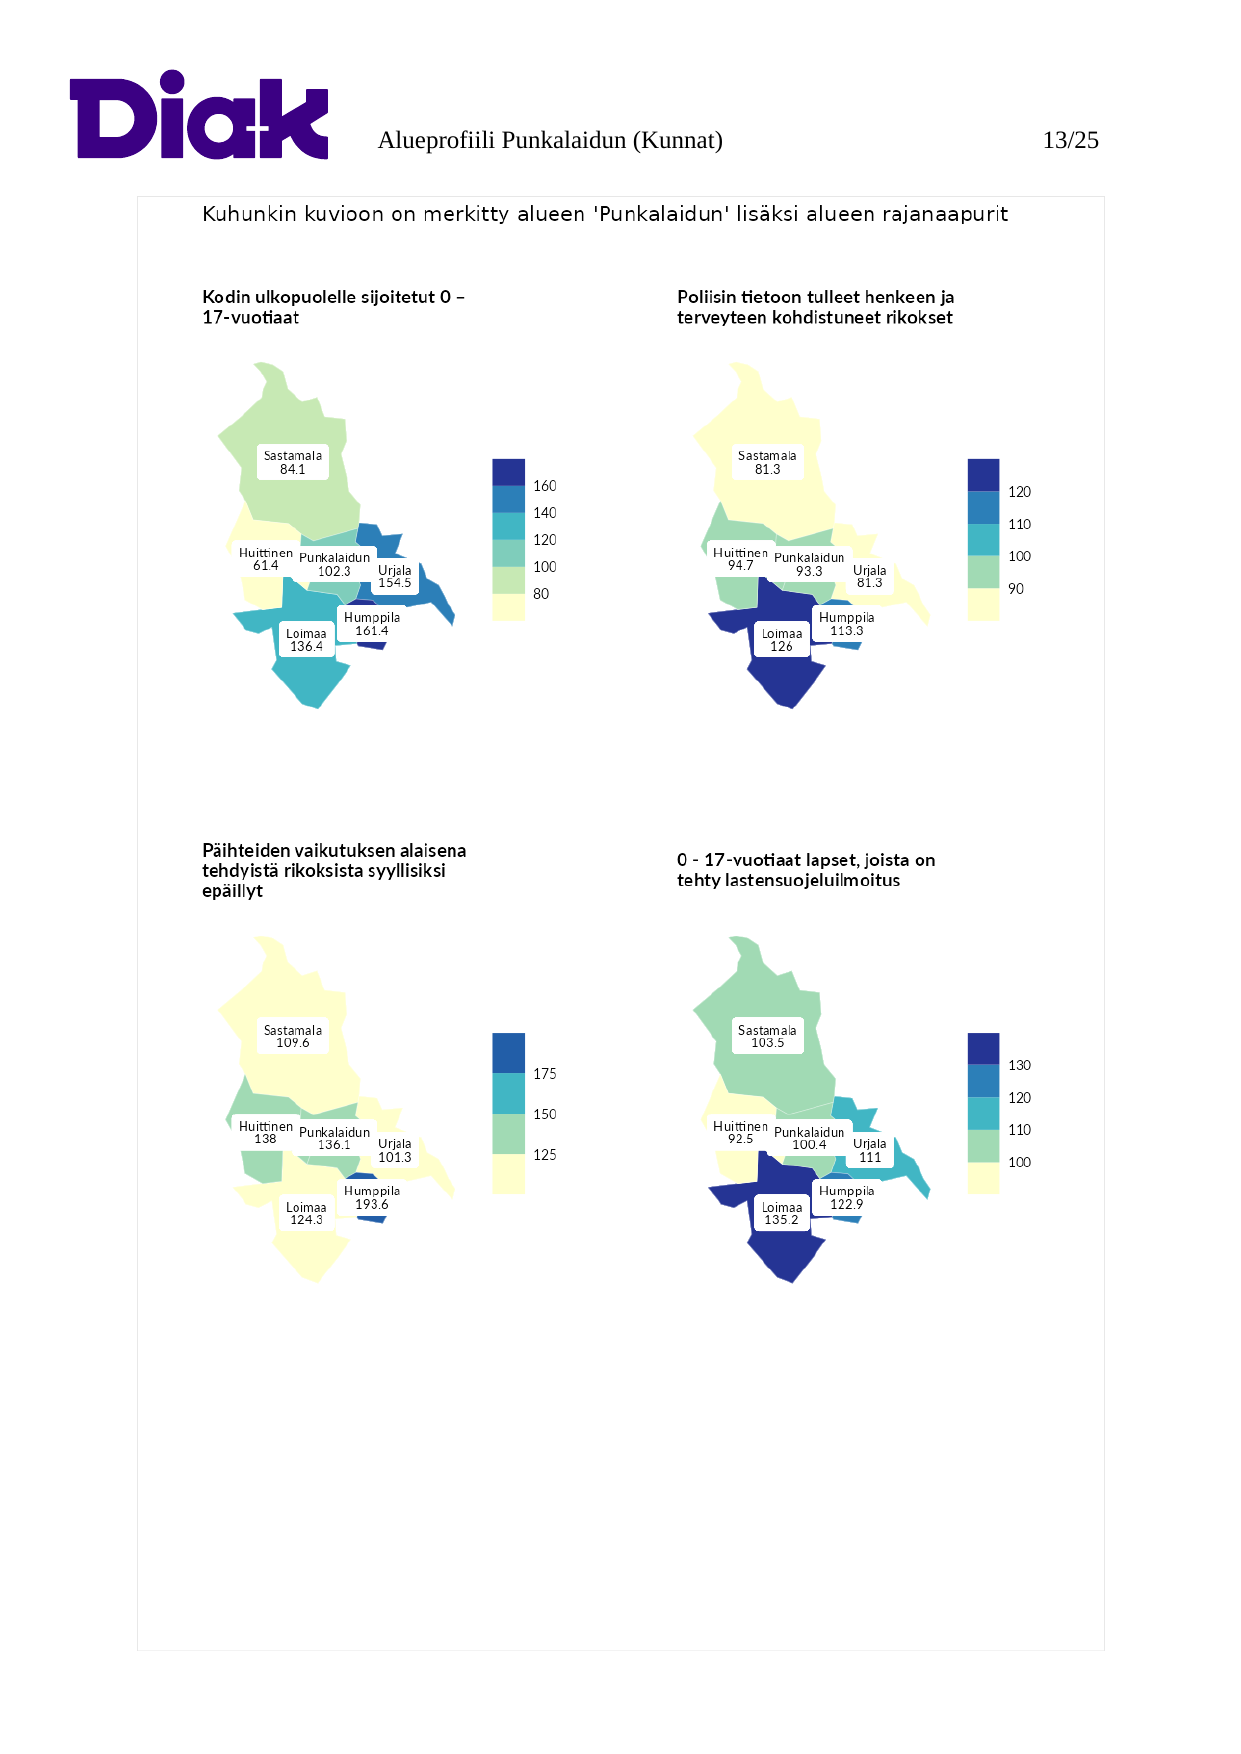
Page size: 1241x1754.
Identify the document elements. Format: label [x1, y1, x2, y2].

picture [61, 196, 1179, 1651]
